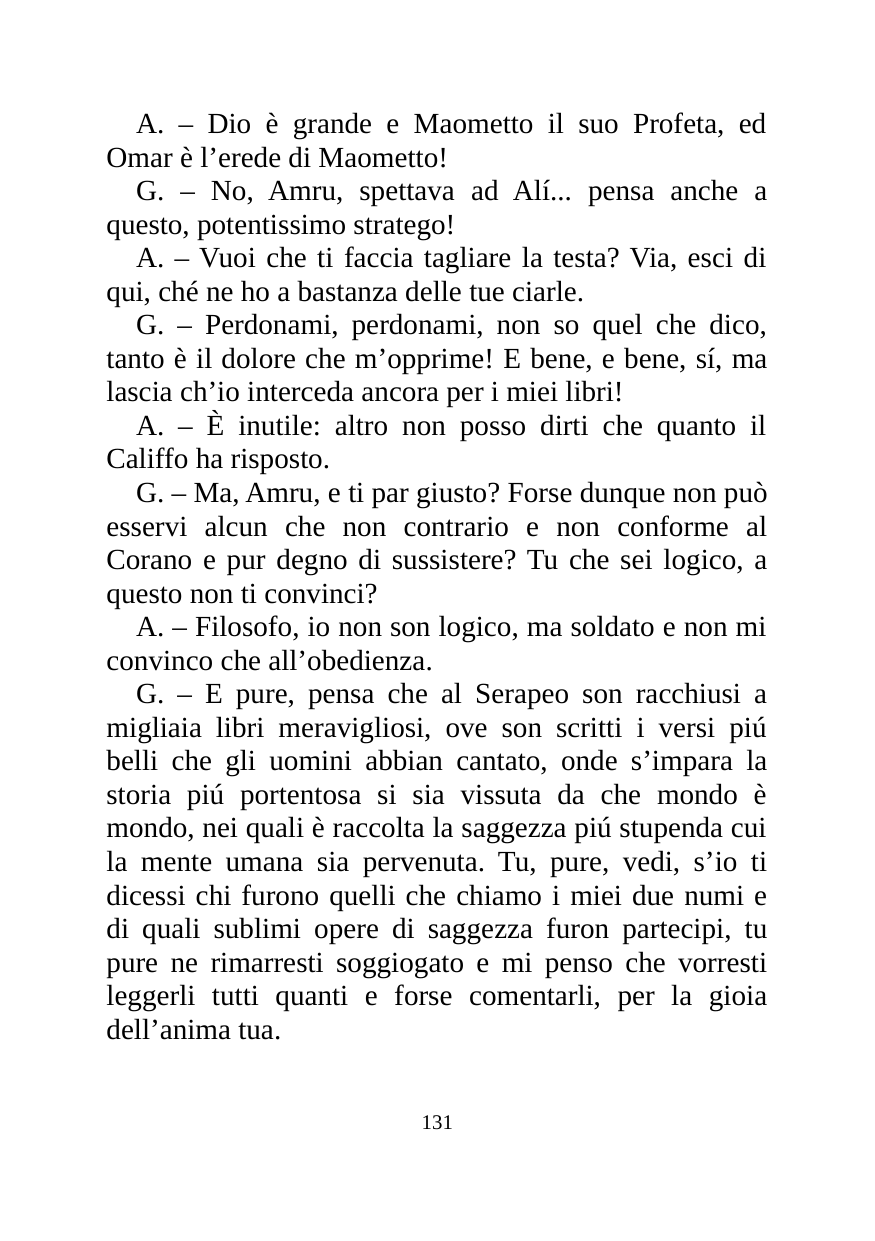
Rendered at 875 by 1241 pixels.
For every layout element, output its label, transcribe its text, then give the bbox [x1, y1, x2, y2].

text G. – No, Amru, spettava ad Alí... pensa anche a questo, potentissimo stratego! [106, 173, 768, 240]
text A. – Dio è grande e Maometto il suo Profeta, ed Omar è l’erede di Maometto! [106, 106, 768, 173]
text A. – Filosofo, io non son logico, ma soldato e non mi convinco che all’obedienza. [106, 609, 768, 676]
text A. – È inutile: altro non posso dirti che quanto il Califfo ha risposto. [106, 408, 768, 475]
text G. – Perdonami, perdonami, non so quel che dico, tanto è il dolore che m’opprime! E bene, e bene, sí, ma lascia ch’io interceda ancora per i miei libri! [106, 307, 768, 408]
text G. – E pure, pensa che al Serapeo son racchiusi a migliaia libri meravigliosi, ove son scritti i versi piú belli che gli uomini abbian cantato, onde s’impara la storia piú portentosa si sia vissuta da che mondo è mondo, nei quali è raccolta la saggezza piú stupenda cui la mente umana sia pervenuta. Tu, pure, vedi, s’io ti dicessi chi furono quelli che chiamo i miei due numi e di quali sublimi opere di saggezza furon partecipi, tu pure ne rimarresti soggiogato e mi penso che vorresti leggerli tutti quanti e forse comentarli, per la gioia dell’anima tua. [106, 676, 768, 1045]
text G. – Ma, Amru, e ti par giusto? Forse dunque non può esservi alcun che non contrario e non conforme al Corano e pur degno di sussistere? Tu che sei logico, a questo non ti convinci? [106, 475, 768, 609]
text A. – Vuoi che ti faccia tagliare la testa? Via, esci di qui, ché ne ho a bastanza delle tue ciarle. [106, 240, 768, 307]
